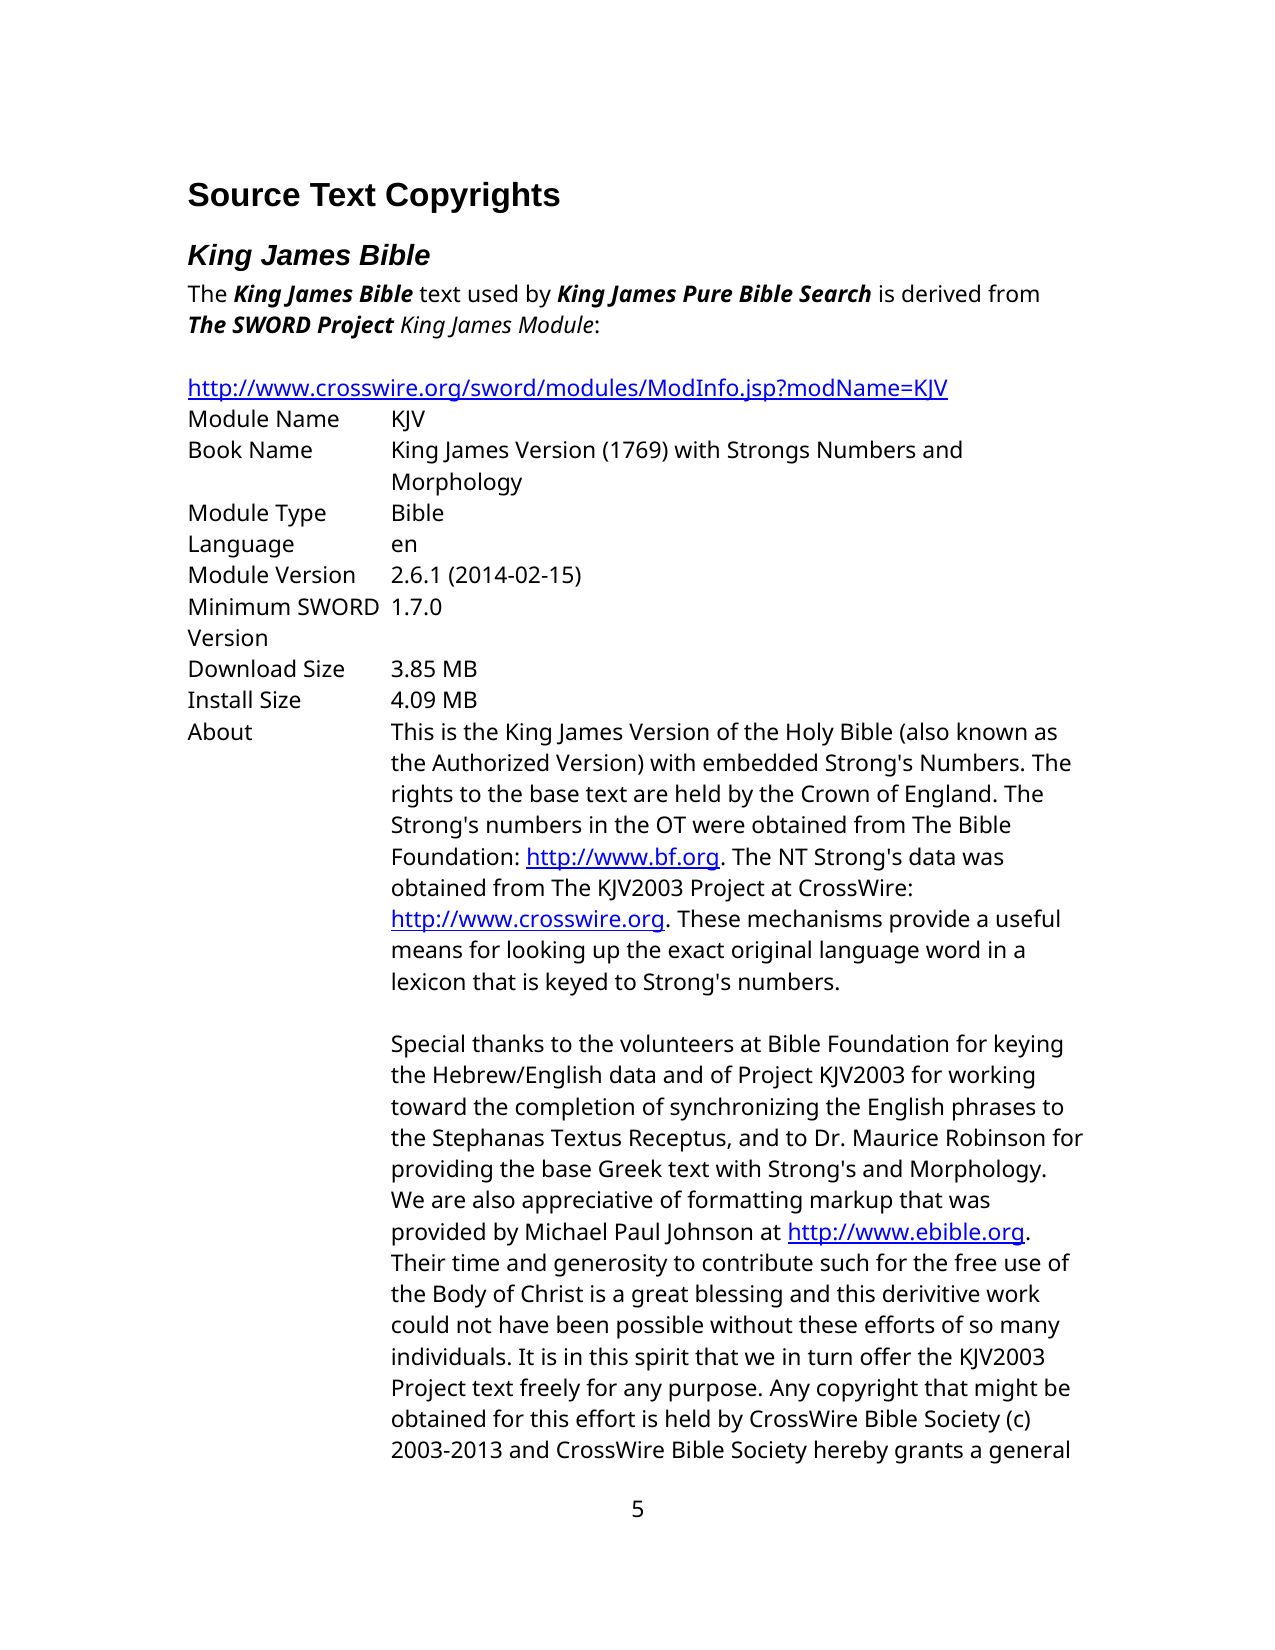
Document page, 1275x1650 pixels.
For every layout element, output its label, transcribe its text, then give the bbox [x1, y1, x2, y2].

table_cell Minimum SWORD Version [188, 591, 391, 653]
table_cell 1.7.0 [391, 591, 1087, 653]
table_header Module Name [188, 403, 391, 434]
table_cell Language [188, 528, 391, 559]
table_cell Module Type [188, 497, 391, 528]
text http://www.crosswire.org/sword/modules/ModInfo.jsp?modName=KJV [187, 372, 1087, 403]
table_cell en [391, 528, 1087, 559]
table_cell About [188, 716, 391, 1466]
table_cell Module Version [188, 560, 391, 591]
table_header KJV [391, 403, 1087, 434]
table_cell King James Version (1769) with Strongs Numbers and Morphology [391, 435, 1087, 497]
subtitle King James Bible [187, 238, 1087, 272]
table_cell Bible [391, 497, 1087, 528]
table_cell Download Size [188, 653, 391, 684]
text The King James Bible text used by King James Pure Bible Search is derived from The SWORD Project King James Module: [187, 278, 1087, 341]
table_cell Install Size [188, 685, 391, 716]
subtitle Source Text Copyrights [187, 175, 1087, 213]
table_cell 2.6.1 (2014-02-15) [391, 560, 1087, 591]
table_cell 4.09 MB [391, 685, 1087, 716]
table_cell This is the King James Version of the Holy Bible (also known as the Authorized Version) with embedded Strong's Numbers. The rights to the base text are held by the Crown of England. The Strong's numbers in the OT were obtained from The Bible Foundation: http://www.bf.org. The NT Strong's data was obtained from The KJV2003 Project at CrossWire: http://www.crosswire.org. These mechanisms provide a useful means for looking up the exact original language word in a lexicon that is keyed to Strong's numbers. Special thanks to the volunteers at Bible Foundation for keying the Hebrew/English data and of Project KJV2003 for working toward the completion of synchronizing the English phrases to the Stephanas Textus Receptus, and to Dr. Maurice Robinson for providing the base Greek text with Strong's and Morphology. We are also appreciative of formatting markup that was provided by Michael Paul Johnson at http://www.ebible.org. Their time and generosity to contribute such for the free use of the Body of Christ is a great blessing and this derivitive work could not have been possible without these efforts of so many individuals. It is in this spirit that we in turn offer the KJV2003 Project text freely for any purpose. Any copyright that might be obtained for this effort is held by CrossWire Bible Society (c) 2003-2013 and CrossWire Bible Society hereby grants a general [391, 716, 1087, 1466]
table_cell Book Name [188, 435, 391, 497]
table_cell 3.85 MB [391, 653, 1087, 684]
